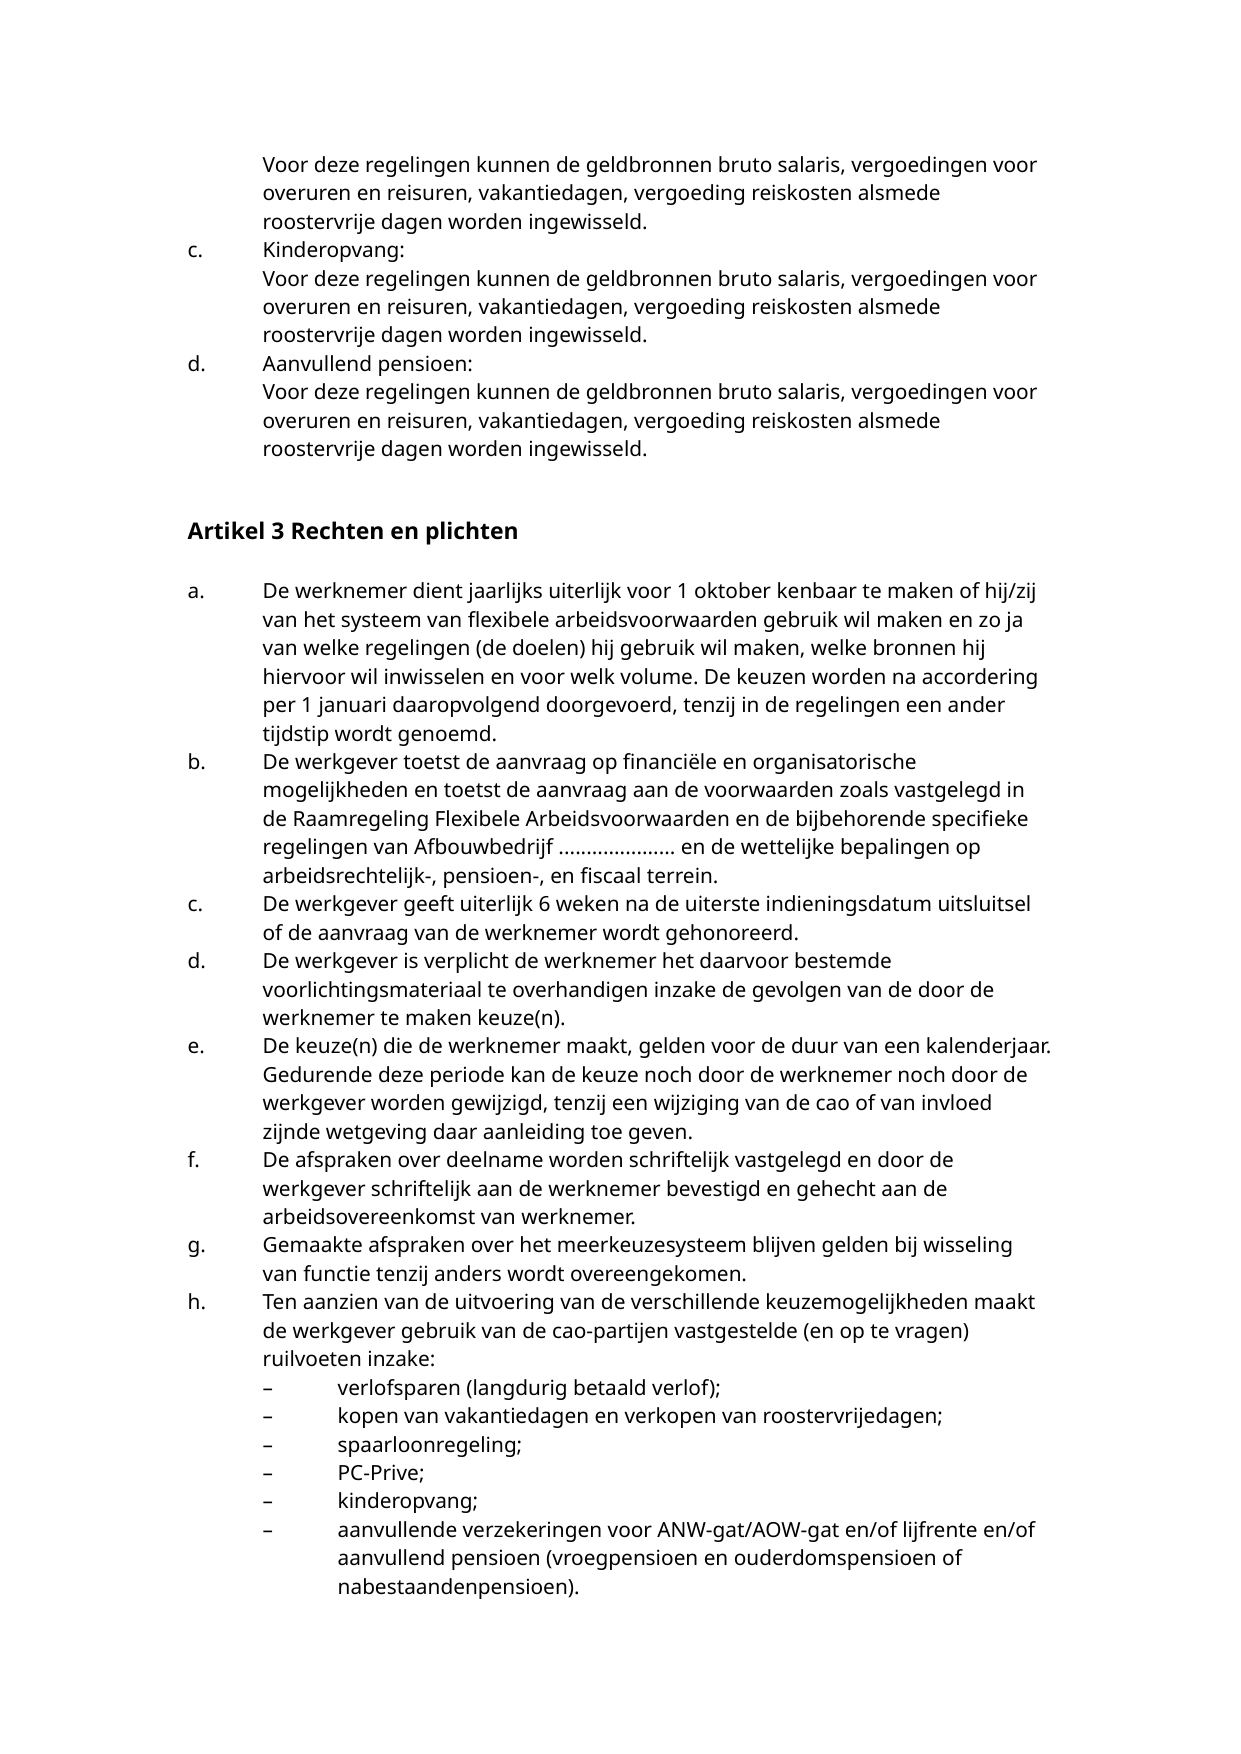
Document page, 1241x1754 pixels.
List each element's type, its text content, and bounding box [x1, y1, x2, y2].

list kinderopvang; [262, 1487, 1053, 1515]
list Voor deze regelingen kunnen de geldbronnen bruto salaris, vergoedingen voor overuren en reisuren, vakantiedagen, vergoeding reiskosten alsmede roostervrije dagen worden ingewisseld. [187, 264, 1053, 349]
list kopen van vakantiedagen en verkopen van roostervrijedagen; [262, 1401, 1053, 1430]
list De werkgever is verplicht de werknemer het daarvoor bestemde voorlichtingsmateriaal te overhandigen inzake de gevolgen van de door de werknemer te maken keuze(n). [187, 946, 1053, 1032]
list verlofsparen (langdurig betaald verlof); [262, 1373, 1053, 1401]
list spaarloonregeling; [262, 1430, 1053, 1458]
list De werknemer dient jaarlijks uiterlijk voor 1 oktober kenbaar te maken of hij/zij van het systeem van flexibele arbeidsvoorwaarden gebruik wil maken en zo ja van welke regelingen (de doelen) hij gebruik wil maken, welke bronnen hij hiervoor wil inwisselen en voor welk volume. De keuzen worden na accordering per 1 januari daaropvolgend doorgevoerd, tenzij in de regelingen een ander tijdstip wordt genoemd. [187, 577, 1053, 747]
list De werkgever toetst de aanvraag op financiële en organisatorische mogelijkheden en toetst de aanvraag aan de voorwaarden zoals vastgelegd in de Raamregeling Flexibele Arbeidsvoorwaarden en de bijbehorende specifieke regelingen van Afbouwbedrijf ..................... en de wettelijke bepalingen op arbeidsrechtelijk-, pensioen-, en fiscaal terrein. [187, 747, 1053, 889]
list Ten aanzien van de uitvoering van de verschillende keuzemogelijkheden maakt de werkgever gebruik van de cao-partijen vastgestelde (en op te vragen) ruilvoeten inzake: [187, 1287, 1053, 1373]
subtitle Artikel 3 Rechten en plichten [187, 515, 1053, 547]
list De keuze(n) die de werknemer maakt, gelden voor de duur van een kalenderjaar. Gedurende deze periode kan de keuze noch door de werknemer noch door de werkgever worden gewijzigd, tenzij een wijziging van de cao of van invloed zijnde wetgeving daar aanleiding toe geven. [187, 1032, 1053, 1145]
list De afspraken over deelname worden schriftelijk vastgelegd en door de werkgever schriftelijk aan de werknemer bevestigd en gehecht aan de arbeidsovereenkomst van werknemer. [187, 1145, 1053, 1231]
list Aanvullend pensioen: [187, 349, 1053, 377]
list Gemaakte afspraken over het meerkeuzesysteem blijven gelden bij wisseling van functie tenzij anders wordt overeengekomen. [187, 1231, 1053, 1287]
list PC-Prive; [262, 1458, 1053, 1487]
list Voor deze regelingen kunnen de geldbronnen bruto salaris, vergoedingen voor overuren en reisuren, vakantiedagen, vergoeding reiskosten alsmede roostervrije dagen worden ingewisseld. [187, 377, 1053, 463]
list aanvullende verzekeringen voor ANW-gat/AOW-gat en/of lijfrente en/of aanvullend pensioen (vroegpensioen en ouderdomspensioen of nabestaandenpensioen). [262, 1515, 1053, 1600]
list Kinderopvang: [187, 235, 1053, 264]
list De werkgever geeft uiterlijk 6 weken na de uiterste indieningsdatum uitsluitsel of de aanvraag van de werknemer wordt gehonoreerd. [187, 889, 1053, 946]
list Voor deze regelingen kunnen de geldbronnen bruto salaris, vergoedingen voor overuren en reisuren, vakantiedagen, vergoeding reiskosten alsmede roostervrije dagen worden ingewisseld. [187, 150, 1053, 235]
